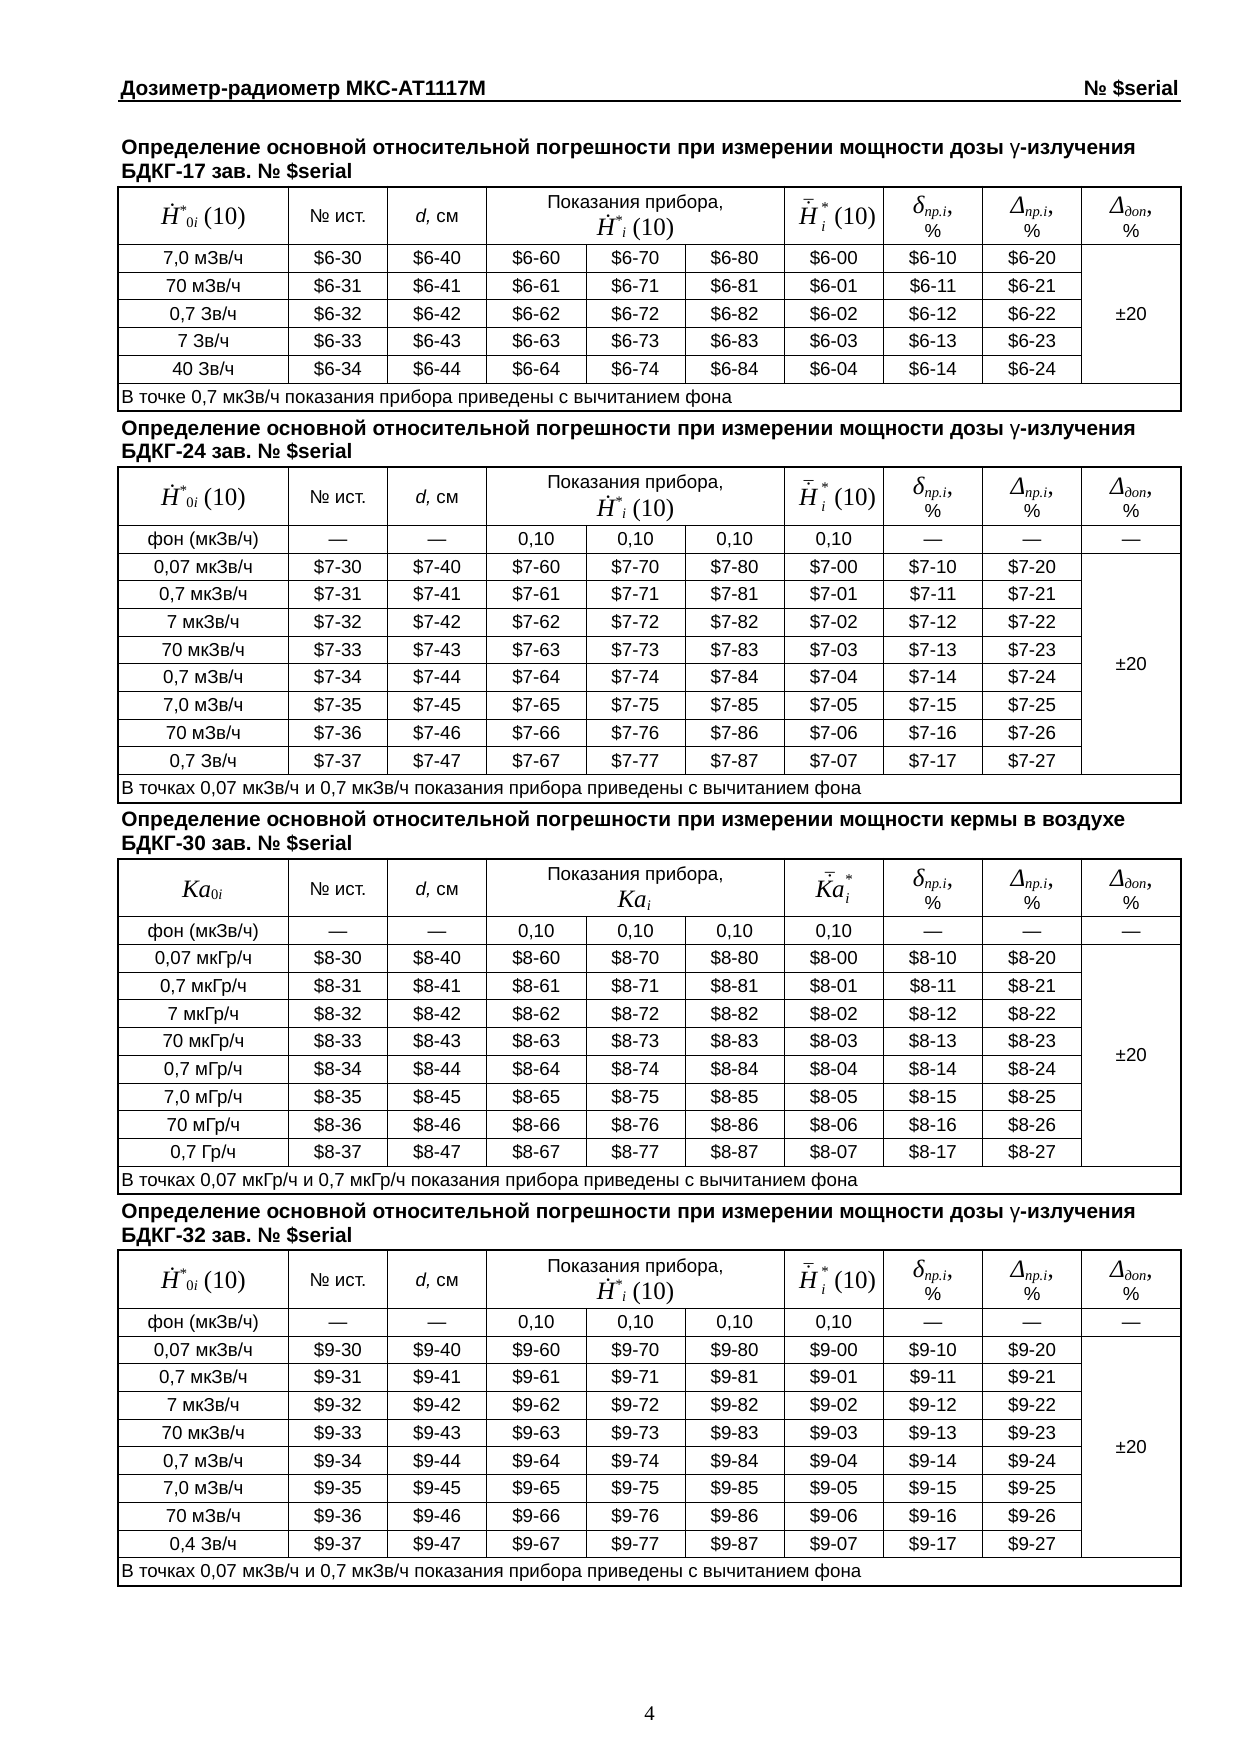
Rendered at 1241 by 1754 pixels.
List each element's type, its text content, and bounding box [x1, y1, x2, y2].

table_cell $6-02 [785, 300, 883, 327]
table_cell $9-64 [487, 1447, 586, 1474]
table_cell 7 мкГр/ч [119, 1000, 288, 1027]
table_cell 7 мкЗв/ч [119, 609, 288, 636]
table_cell $6-82 [686, 300, 784, 327]
table_cell $8-82 [686, 1000, 784, 1027]
table_cell $7-70 [587, 554, 685, 580]
table_cell $7-10 [884, 554, 982, 580]
table_cell $7-24 [983, 664, 1081, 691]
table_cell $7-75 [587, 692, 685, 719]
table_cell $6-01 [785, 273, 883, 299]
table_cell Показания прибора, Каi [487, 860, 784, 916]
table_cell ±20 [1082, 945, 1180, 1166]
table_cell 0,10 [785, 1309, 883, 1336]
table_cell $8-27 [983, 1139, 1081, 1166]
table_cell $6-32 [289, 300, 387, 327]
table_cell $9-31 [289, 1364, 387, 1391]
table_cell $6-33 [289, 328, 387, 355]
table_cell $7-05 [785, 692, 883, 719]
table_cell фон (мкЗв/ч) [119, 917, 288, 944]
table_cell $7-26 [983, 720, 1081, 746]
table_cell $9-20 [983, 1337, 1081, 1363]
table_cell $8-65 [487, 1084, 586, 1110]
table_cell $7-35 [289, 692, 387, 719]
table_cell 0,10 [785, 526, 883, 552]
table_cell 0,7 мЗв/ч [119, 1447, 288, 1474]
table_cell $8-06 [785, 1111, 883, 1138]
table_cell 70 мГр/ч [119, 1111, 288, 1138]
table_cell $8-45 [388, 1084, 486, 1110]
table_cell $7-83 [686, 637, 784, 663]
table_cell $9-16 [884, 1503, 982, 1529]
table_cell $7-07 [785, 747, 883, 774]
table_cell 0,7 мГр/ч [119, 1056, 288, 1082]
table_cell $8-46 [388, 1111, 486, 1138]
table_cell d, см [388, 1251, 486, 1308]
table_cell ±20 [1082, 245, 1180, 382]
table_cell $6-72 [587, 300, 685, 327]
table_cell δпр.i, % [884, 1251, 982, 1308]
table_cell $6-04 [785, 356, 883, 382]
table_cell $9-85 [686, 1475, 784, 1502]
table_cell — [983, 1309, 1081, 1336]
table_cell $9-27 [983, 1531, 1081, 1557]
table_cell $7-76 [587, 720, 685, 746]
table_cell $9-84 [686, 1447, 784, 1474]
table_cell $9-66 [487, 1503, 586, 1529]
table_cell $7-27 [983, 747, 1081, 774]
table_cell $9-40 [388, 1337, 486, 1363]
table_cell 7 Зв/ч [119, 328, 288, 355]
table_cell $8-63 [487, 1028, 586, 1055]
table_cell $9-30 [289, 1337, 387, 1363]
table_cell $9-61 [487, 1364, 586, 1391]
table_cell $8-60 [487, 945, 586, 972]
table_cell $6-61 [487, 273, 586, 299]
table_cell 7,0 мГр/ч [119, 1084, 288, 1110]
table_cell $8-47 [388, 1139, 486, 1166]
table_cell $8-81 [686, 973, 784, 999]
table_cell $8-11 [884, 973, 982, 999]
table_cell $9-26 [983, 1503, 1081, 1529]
table_cell 7,0 мЗв/ч [119, 245, 288, 272]
table_cell $8-83 [686, 1028, 784, 1055]
table_cell 0,7 мкГр/ч [119, 973, 288, 999]
table_cell $8-73 [587, 1028, 685, 1055]
table_cell 0,10 [785, 917, 883, 944]
table_cell $8-43 [388, 1028, 486, 1055]
table_cell — [289, 1309, 387, 1336]
table_cell $6-30 [289, 245, 387, 272]
table_cell $7-42 [388, 609, 486, 636]
table_cell $6-23 [983, 328, 1081, 355]
table_cell — [1082, 917, 1180, 944]
table_cell $6-24 [983, 356, 1081, 382]
table_cell $9-35 [289, 1475, 387, 1502]
table_cell $6-21 [983, 273, 1081, 299]
table_cell $6-40 [388, 245, 486, 272]
table_cell $9-04 [785, 1447, 883, 1474]
table_cell $8-61 [487, 973, 586, 999]
table_cell $7-37 [289, 747, 387, 774]
table_cell [785, 860, 883, 916]
table_cell В точках 0,07 мкГр/ч и 0,7 мкГр/ч показания прибора приведены с вычитанием фона [119, 1167, 1180, 1193]
table_cell 0,4 Зв/ч [119, 1531, 288, 1557]
table_cell 0,07 мкЗв/ч [119, 1337, 288, 1363]
table_cell $9-02 [785, 1392, 883, 1419]
table_cell $7-14 [884, 664, 982, 691]
table_cell $6-41 [388, 273, 486, 299]
table_cell $8-07 [785, 1139, 883, 1166]
table_cell Показания прибора, Ḣ*i (10) [487, 468, 784, 525]
table_cell $7-82 [686, 609, 784, 636]
table_cell $9-13 [884, 1420, 982, 1446]
table_cell $8-01 [785, 973, 883, 999]
table_cell $9-23 [983, 1420, 1081, 1446]
table_cell $9-72 [587, 1392, 685, 1419]
table_cell $9-86 [686, 1503, 784, 1529]
table_cell $9-67 [487, 1531, 586, 1557]
table_cell $6-20 [983, 245, 1081, 272]
table_cell $7-44 [388, 664, 486, 691]
table_cell $9-24 [983, 1447, 1081, 1474]
table_cell — [388, 1309, 486, 1336]
table_cell $7-21 [983, 581, 1081, 608]
table_cell Δдоп, % [1082, 188, 1180, 244]
table_cell 40 Зв/ч [119, 356, 288, 382]
table_cell $9-77 [587, 1531, 685, 1557]
table_cell $6-80 [686, 245, 784, 272]
table_cell — [289, 526, 387, 552]
table_cell $8-84 [686, 1056, 784, 1082]
table_cell d, см [388, 468, 486, 525]
table_cell $7-87 [686, 747, 784, 774]
table_cell d, см [388, 860, 486, 916]
table_cell $6-13 [884, 328, 982, 355]
table_cell $9-42 [388, 1392, 486, 1419]
table_cell Δдоп, % [1082, 1251, 1180, 1308]
table_cell $7-40 [388, 554, 486, 580]
table_cell — [1082, 1309, 1180, 1336]
table_cell $7-31 [289, 581, 387, 608]
table_cell $9-03 [785, 1420, 883, 1446]
table_cell — [388, 917, 486, 944]
table_cell В точках 0,07 мкЗв/ч и 0,7 мкЗв/ч показания прибора приведены с вычитанием фона [119, 775, 1180, 802]
table_cell $8-21 [983, 973, 1081, 999]
table_cell $9-46 [388, 1503, 486, 1529]
table_cell — [884, 526, 982, 552]
table_cell $8-66 [487, 1111, 586, 1138]
table_cell $7-23 [983, 637, 1081, 663]
table_cell $6-12 [884, 300, 982, 327]
table_cell $8-26 [983, 1111, 1081, 1138]
table_cell $9-82 [686, 1392, 784, 1419]
table_cell $9-07 [785, 1531, 883, 1557]
table_cell — [884, 1309, 982, 1336]
table_cell $9-14 [884, 1447, 982, 1474]
table_cell $8-76 [587, 1111, 685, 1138]
table_cell $9-73 [587, 1420, 685, 1446]
table_cell $8-35 [289, 1084, 387, 1110]
table_cell $8-03 [785, 1028, 883, 1055]
table_cell $8-74 [587, 1056, 685, 1082]
table_cell $8-33 [289, 1028, 387, 1055]
table_cell $9-22 [983, 1392, 1081, 1419]
table_cell $8-32 [289, 1000, 387, 1027]
table_cell $6-74 [587, 356, 685, 382]
table_cell Ḣ*0i (10) [119, 188, 288, 244]
table_cell $7-04 [785, 664, 883, 691]
table_cell $9-60 [487, 1337, 586, 1363]
table_cell — [289, 917, 387, 944]
table_cell $6-60 [487, 245, 586, 272]
table_cell $7-77 [587, 747, 685, 774]
table_cell $7-71 [587, 581, 685, 608]
table_cell $8-41 [388, 973, 486, 999]
table_cell $7-84 [686, 664, 784, 691]
table_cell $7-62 [487, 609, 586, 636]
table_cell $8-80 [686, 945, 784, 972]
table_cell 0,10 [686, 1309, 784, 1336]
table_cell $8-04 [785, 1056, 883, 1082]
table_cell $6-64 [487, 356, 586, 382]
table_cell $9-33 [289, 1420, 387, 1446]
table_cell 0,10 [587, 917, 685, 944]
table_cell $7-20 [983, 554, 1081, 580]
table_cell $9-70 [587, 1337, 685, 1363]
table_cell 0,07 мкЗв/ч [119, 554, 288, 580]
table_cell $6-34 [289, 356, 387, 382]
table_cell $7-03 [785, 637, 883, 663]
table_cell δпр.i, % [884, 860, 982, 916]
table_cell Δдоп, % [1082, 468, 1180, 525]
table_cell $9-17 [884, 1531, 982, 1557]
table_cell $7-80 [686, 554, 784, 580]
table_cell фон (мкЗв/ч) [119, 1309, 288, 1336]
table_cell $6-03 [785, 328, 883, 355]
table_cell (10) [785, 468, 883, 525]
table_cell $8-20 [983, 945, 1081, 972]
table_cell $6-63 [487, 328, 586, 355]
table_cell $8-13 [884, 1028, 982, 1055]
table_cell 0,7 мкЗв/ч [119, 581, 288, 608]
table_cell $9-36 [289, 1503, 387, 1529]
table_cell 7 мкЗв/ч [119, 1392, 288, 1419]
table_cell $9-32 [289, 1392, 387, 1419]
table_cell $7-66 [487, 720, 586, 746]
table_cell 70 мЗв/ч [119, 1503, 288, 1529]
table_cell $8-62 [487, 1000, 586, 1027]
table_cell $6-73 [587, 328, 685, 355]
table_cell $9-43 [388, 1420, 486, 1446]
table_cell $9-37 [289, 1531, 387, 1557]
table_cell 0,10 [487, 526, 586, 552]
table_cell $9-21 [983, 1364, 1081, 1391]
table_cell $7-43 [388, 637, 486, 663]
table_cell $7-67 [487, 747, 586, 774]
table_cell Ка0i [119, 860, 288, 916]
table_cell $7-63 [487, 637, 586, 663]
table_cell $7-30 [289, 554, 387, 580]
table_cell $7-65 [487, 692, 586, 719]
table_cell $7-16 [884, 720, 982, 746]
table_cell $7-85 [686, 692, 784, 719]
table_cell $8-16 [884, 1111, 982, 1138]
table_cell $7-15 [884, 692, 982, 719]
table_cell $6-22 [983, 300, 1081, 327]
table_cell В точках 0,07 мкЗв/ч и 0,7 мкЗв/ч показания прибора приведены с вычитанием фона [119, 1558, 1180, 1585]
table_cell 70 мЗв/ч [119, 720, 288, 746]
table_cell d, см [388, 188, 486, 244]
table_cell $6-14 [884, 356, 982, 382]
table_cell δпр.i, % [884, 188, 982, 244]
table_cell ±20 [1082, 554, 1180, 774]
table_cell — [983, 526, 1081, 552]
table_cell $8-70 [587, 945, 685, 972]
table_cell $7-36 [289, 720, 387, 746]
table_cell 0,10 [686, 526, 784, 552]
table_cell $9-47 [388, 1531, 486, 1557]
table_cell № ист. [289, 188, 387, 244]
table_cell $8-30 [289, 945, 387, 972]
table_cell $8-10 [884, 945, 982, 972]
table_cell Ḣ*0i (10) [119, 1251, 288, 1308]
table_cell $9-12 [884, 1392, 982, 1419]
table_cell $9-00 [785, 1337, 883, 1363]
table_cell 70 мЗв/ч [119, 273, 288, 299]
table_cell $9-44 [388, 1447, 486, 1474]
table_cell $8-12 [884, 1000, 982, 1027]
table_cell $9-45 [388, 1475, 486, 1502]
table_cell Показания прибора, Ḣ*i (10) [487, 1251, 784, 1308]
table_cell 0,7 Гр/ч [119, 1139, 288, 1166]
table_cell $9-87 [686, 1531, 784, 1557]
table_cell № ист. [289, 1251, 387, 1308]
table_cell $6-31 [289, 273, 387, 299]
table_cell $9-34 [289, 1447, 387, 1474]
table_cell 0,10 [686, 917, 784, 944]
table_cell $8-24 [983, 1056, 1081, 1082]
table_cell $6-84 [686, 356, 784, 382]
table_cell $6-44 [388, 356, 486, 382]
table_cell $8-64 [487, 1056, 586, 1082]
table_cell 70 мкЗв/ч [119, 637, 288, 663]
table_cell $9-62 [487, 1392, 586, 1419]
table_cell $7-00 [785, 554, 883, 580]
table_cell 70 мкЗв/ч [119, 1420, 288, 1446]
table_cell $8-00 [785, 945, 883, 972]
table_cell $6-83 [686, 328, 784, 355]
table_cell фон (мкЗв/ч) [119, 526, 288, 552]
table_cell $9-15 [884, 1475, 982, 1502]
table_cell $6-43 [388, 328, 486, 355]
table_cell $8-34 [289, 1056, 387, 1082]
table_cell $9-65 [487, 1475, 586, 1502]
table_cell $8-87 [686, 1139, 784, 1166]
table_cell $8-25 [983, 1084, 1081, 1110]
table_cell (10) [785, 188, 883, 244]
table_cell $8-31 [289, 973, 387, 999]
table_cell δпр.i, % [884, 468, 982, 525]
table_cell $8-22 [983, 1000, 1081, 1027]
table_cell $9-05 [785, 1475, 883, 1502]
table_cell 0,10 [587, 1309, 685, 1336]
table_cell 0,7 Зв/ч [119, 747, 288, 774]
table_cell 0,7 Зв/ч [119, 300, 288, 327]
table_cell $6-71 [587, 273, 685, 299]
table_cell $9-06 [785, 1503, 883, 1529]
table_cell $8-85 [686, 1084, 784, 1110]
table_cell $6-42 [388, 300, 486, 327]
table_header Определение основной относительной погрешности при измерении мощности дозы γ-излучения БДКГ-17 зав. № $serial [118, 132, 1181, 186]
table_cell $9-11 [884, 1364, 982, 1391]
table_cell $6-00 [785, 245, 883, 272]
table_cell $8-15 [884, 1084, 982, 1110]
table_cell $9-10 [884, 1337, 982, 1363]
table_cell $8-05 [785, 1084, 883, 1110]
table_cell $7-61 [487, 581, 586, 608]
table_cell $8-14 [884, 1056, 982, 1082]
table_cell $8-72 [587, 1000, 685, 1027]
table_cell $7-74 [587, 664, 685, 691]
table_cell $9-01 [785, 1364, 883, 1391]
table_cell $9-76 [587, 1503, 685, 1529]
table_cell — [1082, 526, 1180, 552]
table_cell $7-32 [289, 609, 387, 636]
table_cell $7-12 [884, 609, 982, 636]
table_cell $7-11 [884, 581, 982, 608]
table_cell $9-83 [686, 1420, 784, 1446]
table_cell $8-44 [388, 1056, 486, 1082]
table_cell $9-75 [587, 1475, 685, 1502]
table_cell $8-36 [289, 1111, 387, 1138]
table_cell Δдоп, % [1082, 860, 1180, 916]
table_cell $7-34 [289, 664, 387, 691]
table_cell $9-41 [388, 1364, 486, 1391]
table_cell $9-25 [983, 1475, 1081, 1502]
table_cell 7,0 мЗв/ч [119, 692, 288, 719]
table_cell $8-75 [587, 1084, 685, 1110]
table_cell Δпр.i, % [983, 860, 1081, 916]
table_cell $9-63 [487, 1420, 586, 1446]
table_cell 7,0 мЗв/ч [119, 1475, 288, 1502]
table_cell 0,10 [487, 1309, 586, 1336]
table_cell Ḣ*0i (10) [119, 468, 288, 525]
table_cell $8-77 [587, 1139, 685, 1166]
table_cell $8-86 [686, 1111, 784, 1138]
table_cell 0,7 мкЗв/ч [119, 1364, 288, 1391]
table_cell $7-72 [587, 609, 685, 636]
table_cell $6-81 [686, 273, 784, 299]
table_cell Δпр.i, % [983, 1251, 1081, 1308]
table_cell $6-70 [587, 245, 685, 272]
table_cell 70 мкГр/ч [119, 1028, 288, 1055]
table_cell $6-11 [884, 273, 982, 299]
table_cell $7-64 [487, 664, 586, 691]
table_cell ±20 [1082, 1337, 1180, 1557]
table_cell $8-02 [785, 1000, 883, 1027]
table_header Определение основной относительной погрешности при измерении мощности кермы в воздухе БДКГ-30 зав. № $serial [118, 804, 1181, 858]
table_cell № ист. [289, 468, 387, 525]
table_cell $7-86 [686, 720, 784, 746]
table_cell $8-17 [884, 1139, 982, 1166]
table_cell $8-40 [388, 945, 486, 972]
table_cell $7-81 [686, 581, 784, 608]
table_cell $8-37 [289, 1139, 387, 1166]
table_cell $9-80 [686, 1337, 784, 1363]
table_cell $8-23 [983, 1028, 1081, 1055]
table_cell 0,7 мЗв/ч [119, 664, 288, 691]
table_header Определение основной относительной погрешности при измерении мощности дозы γ-излучения БДКГ-32 зав. № $serial [118, 1195, 1181, 1249]
table_cell $7-73 [587, 637, 685, 663]
table_cell $6-10 [884, 245, 982, 272]
table_cell Δпр.i, % [983, 468, 1081, 525]
table_cell $9-71 [587, 1364, 685, 1391]
table_cell № ист. [289, 860, 387, 916]
table_cell $9-74 [587, 1447, 685, 1474]
table_cell $8-67 [487, 1139, 586, 1166]
table_cell $8-42 [388, 1000, 486, 1027]
table_cell $9-81 [686, 1364, 784, 1391]
table_cell Δпр.i, % [983, 188, 1081, 244]
table_cell $7-60 [487, 554, 586, 580]
table_cell $7-22 [983, 609, 1081, 636]
table_cell $7-33 [289, 637, 387, 663]
table_cell — [388, 526, 486, 552]
table_cell (10) [785, 1251, 883, 1308]
table_header Определение основной относительной погрешности при измерении мощности дозы γ-излучения БДКГ-24 зав. № $serial [118, 412, 1181, 466]
table_cell $7-46 [388, 720, 486, 746]
table_cell 0,07 мкГр/ч [119, 945, 288, 972]
table_cell 0,10 [487, 917, 586, 944]
table_cell $8-71 [587, 973, 685, 999]
table_cell 0,10 [587, 526, 685, 552]
table_cell $7-45 [388, 692, 486, 719]
table_cell — [884, 917, 982, 944]
table_cell $7-25 [983, 692, 1081, 719]
table_cell $6-62 [487, 300, 586, 327]
table_cell $7-41 [388, 581, 486, 608]
table_cell $7-13 [884, 637, 982, 663]
table_cell Показания прибора, Ḣ*i (10) [487, 188, 784, 244]
table_cell $7-17 [884, 747, 982, 774]
table_cell $7-47 [388, 747, 486, 774]
table_cell — [983, 917, 1081, 944]
table_cell $7-02 [785, 609, 883, 636]
table_cell $7-06 [785, 720, 883, 746]
table_cell В точке 0,7 мкЗв/ч показания прибора приведены с вычитанием фона [119, 384, 1180, 410]
table_cell $7-01 [785, 581, 883, 608]
